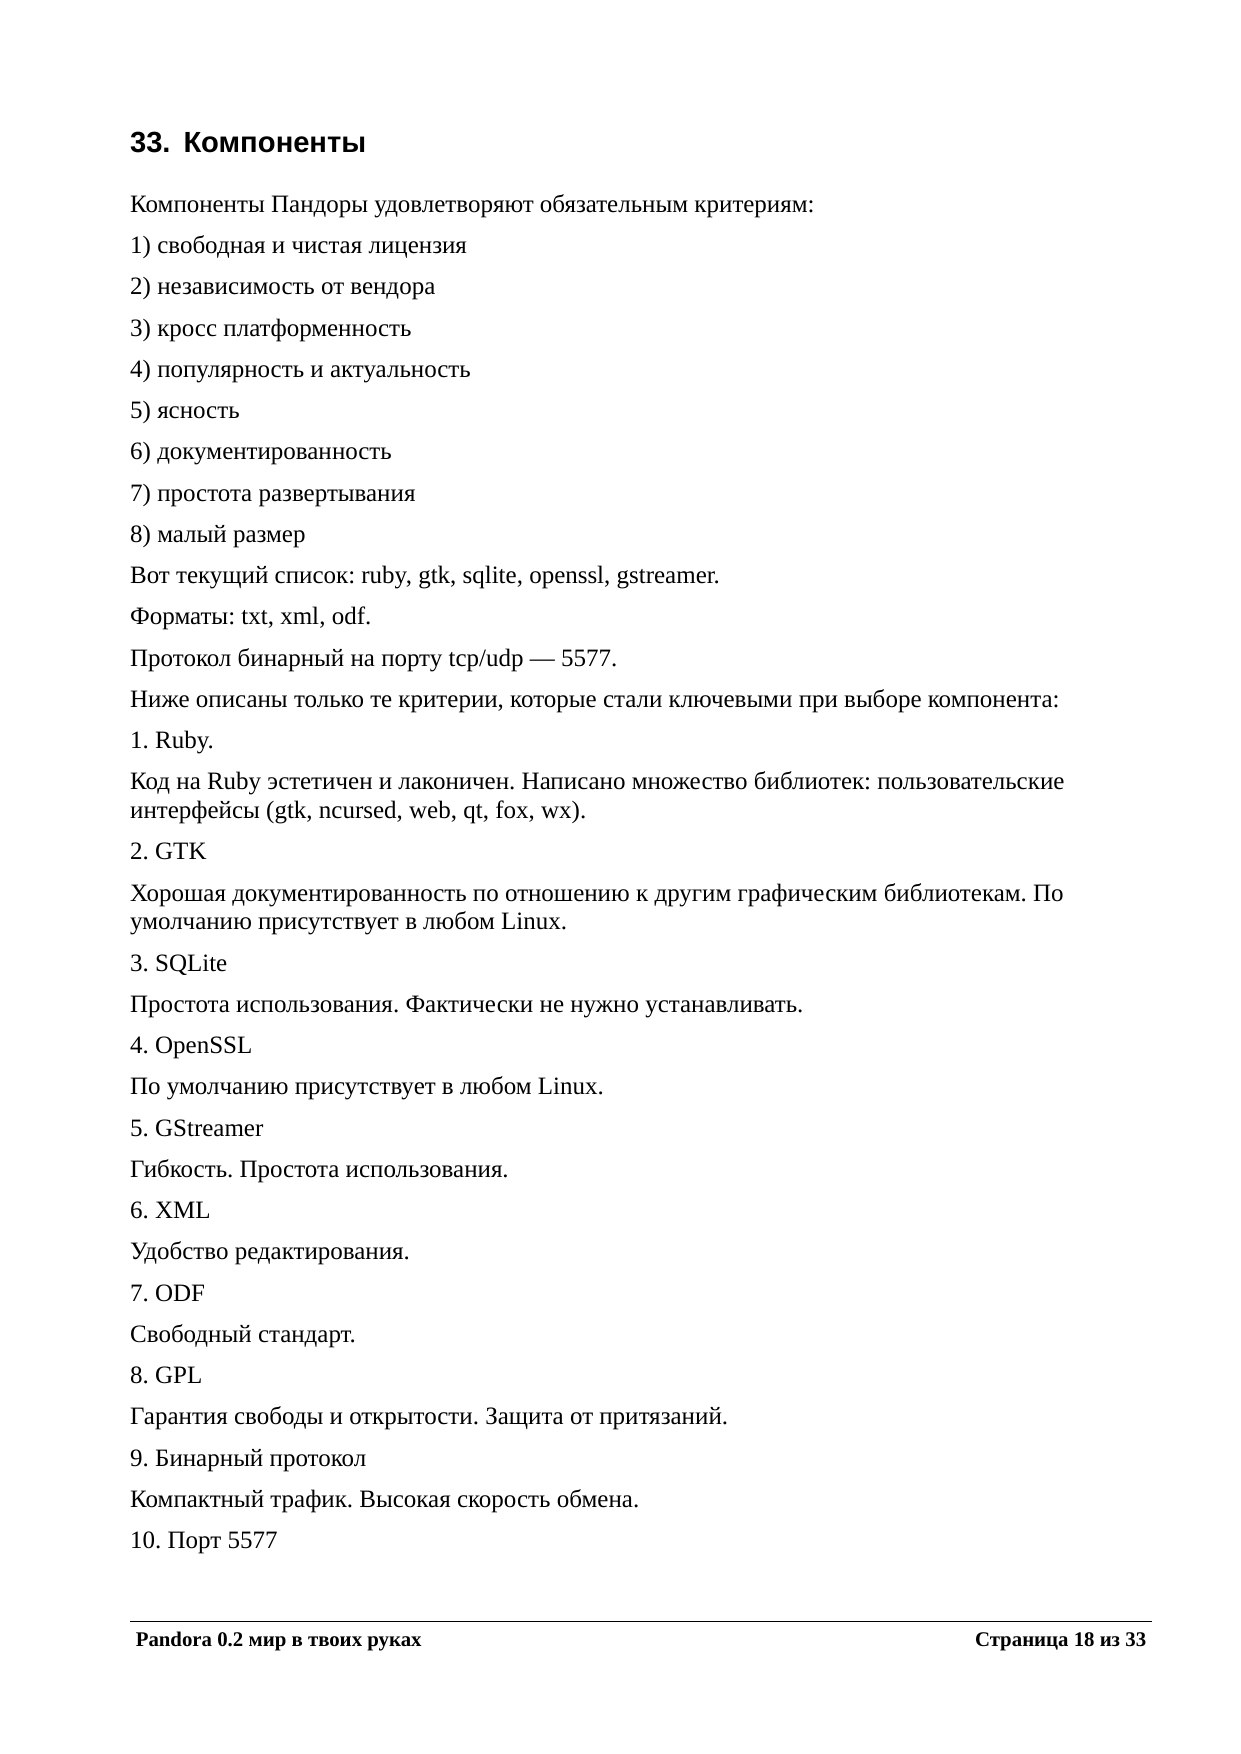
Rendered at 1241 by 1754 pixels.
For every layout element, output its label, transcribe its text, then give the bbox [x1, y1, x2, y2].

text 9. Бинарный протокол [130, 1443, 1152, 1471]
text 1) свободная и чистая лицензия [130, 230, 1152, 259]
text 6. XML [130, 1195, 1152, 1224]
text 4) популярность и актуальность [130, 354, 1152, 383]
text 3) кросс платформенность [130, 313, 1152, 341]
text Хорошая документированность по отношению к другим графическим библиотекам. По умолчанию присутствует в любом Linux. [130, 878, 1152, 935]
text 8. GPL [130, 1360, 1152, 1389]
text 2) независимость от вендора [130, 271, 1152, 300]
text Протокол бинарный на порту tcp/udp — 5577. [130, 643, 1152, 671]
text 10. Порт 5577 [130, 1525, 1152, 1554]
text 5. GStreamer [130, 1113, 1152, 1141]
text 2. GTK [130, 836, 1152, 865]
text Код на Ruby эстетичен и лаконичен. Написано множество библиотек: пользовательские интерфейсы (gtk, ncursed, web, qt, fox, wx). [130, 766, 1152, 824]
text Простота использования. Фактически не нужно устанавливать. [130, 989, 1152, 1018]
text Свободный стандарт. [130, 1319, 1152, 1348]
text По умолчанию присутствует в любом Linux. [130, 1071, 1152, 1100]
text Компоненты Пандоры удовлетворяют обязательным критериям: [130, 189, 1152, 218]
text 7. ODF [130, 1278, 1152, 1306]
text Гарантия свободы и открытости. Защита от притязаний. [130, 1401, 1152, 1430]
text Ниже описаны только те критерии, которые стали ключевыми при выборе компонента: [130, 684, 1152, 713]
text 6) документированность [130, 436, 1152, 465]
text 8) малый размер [130, 519, 1152, 548]
text 4. OpenSSL [130, 1030, 1152, 1059]
text 7) простота развертывания [130, 478, 1152, 506]
text Компактный трафик. Высокая скорость обмена. [130, 1484, 1152, 1513]
text 1. Ruby. [130, 725, 1152, 754]
text 5) ясность [130, 395, 1152, 424]
text Форматы: txt, xml, odf. [130, 601, 1152, 630]
text 3. SQLite [130, 948, 1152, 976]
text Удобство редактирования. [130, 1236, 1152, 1265]
text Вот текущий список: ruby, gtk, sqlite, openssl, gstreamer. [130, 560, 1152, 589]
text Гибкость. Простота использования. [130, 1154, 1152, 1183]
subtitle Компоненты [130, 125, 1152, 159]
